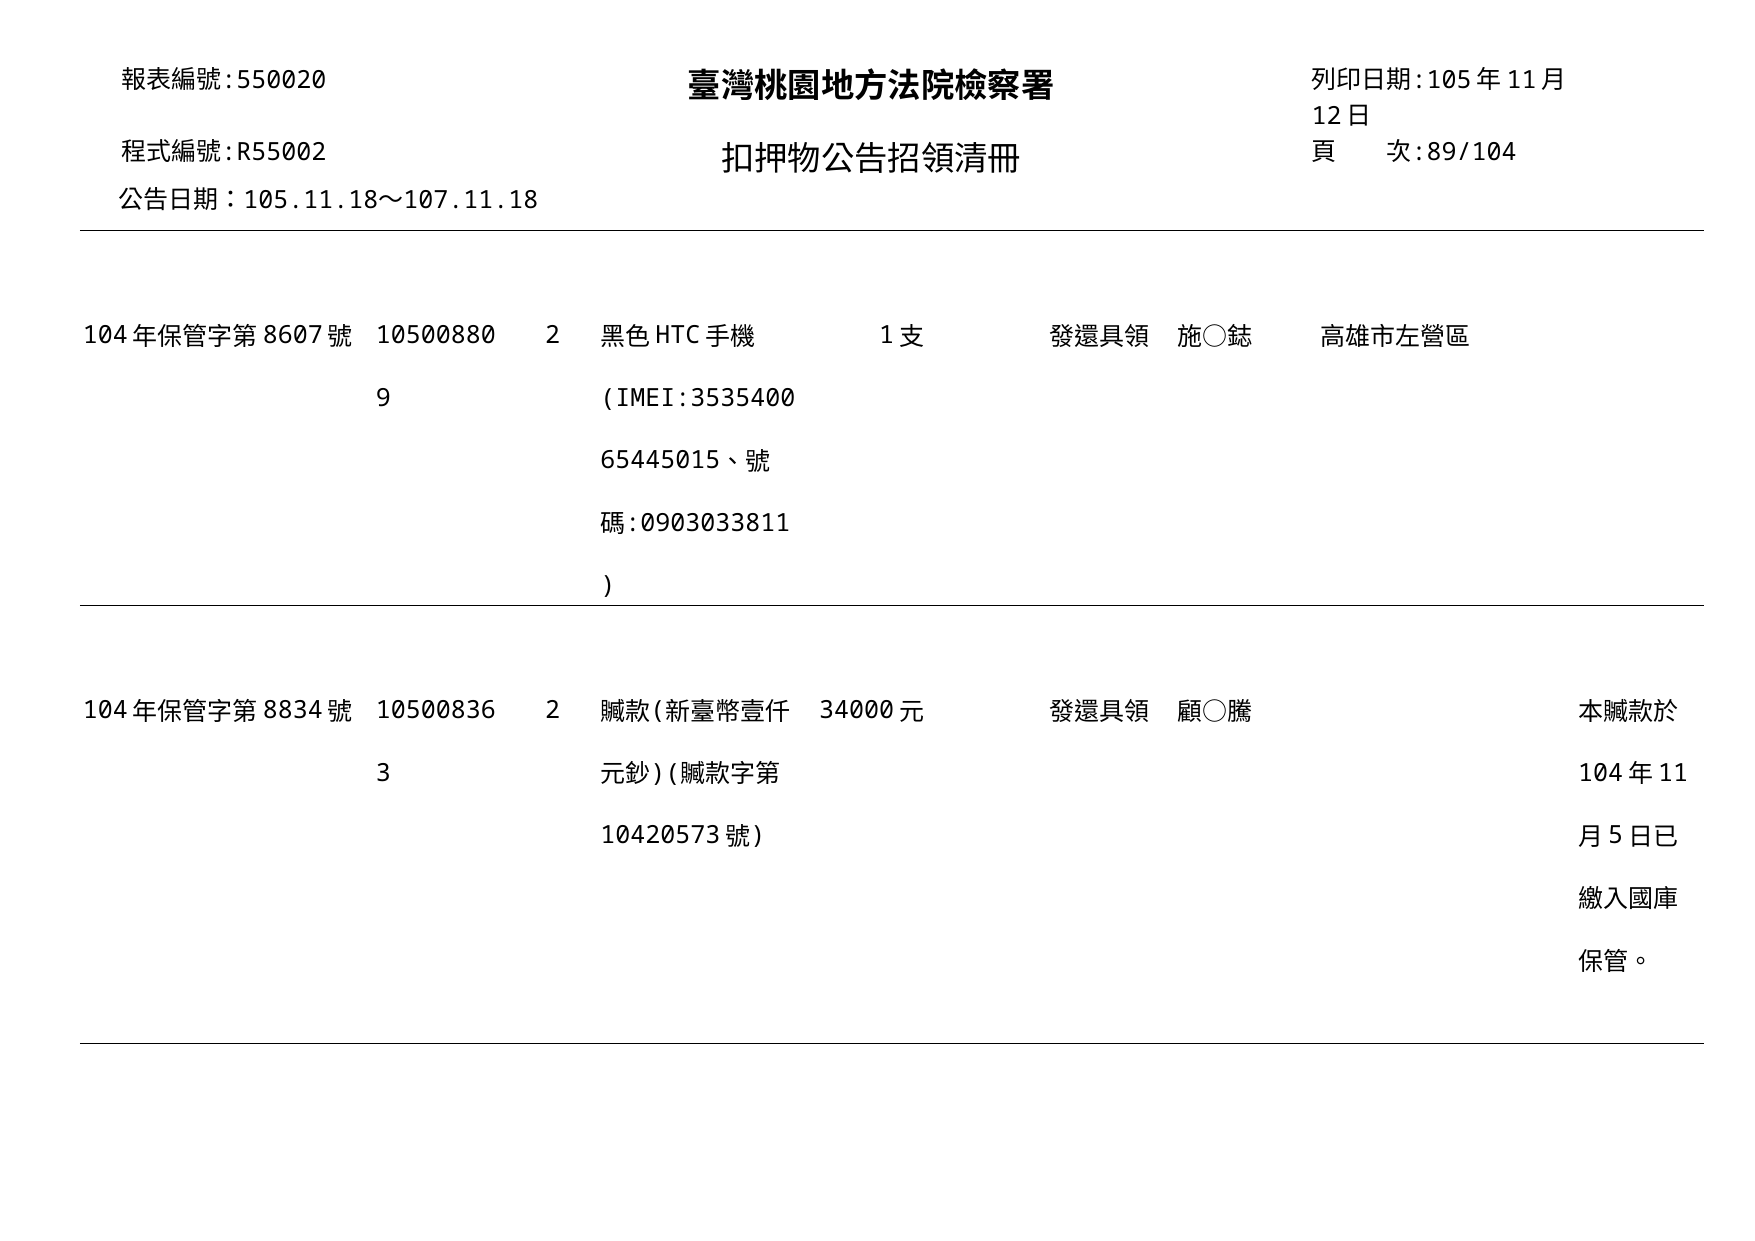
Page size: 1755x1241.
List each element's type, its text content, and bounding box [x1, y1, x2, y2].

table_cell 高雄市左營區 [1317, 231, 1575, 605]
table_cell 本贓款於104年11月5日已繳入國庫保管。 [1575, 606, 1704, 1042]
table_cell 發還具領 [1046, 231, 1175, 605]
table_cell 104年保管字第8607號 [80, 231, 373, 605]
table_cell 發還具領 [1046, 606, 1175, 1042]
table_cell 105008809 [373, 231, 507, 605]
table_cell 2 [507, 231, 597, 605]
table_cell 施○鋕 [1175, 231, 1317, 605]
table_cell [1575, 231, 1704, 605]
table_cell 105008363 [373, 606, 507, 1042]
table_cell 黑色HTC手機(IMEI:353540065445015、號碼:0903033811) [597, 231, 807, 605]
table_cell 104年保管字第8834號 [80, 606, 373, 1042]
table_cell 贓款(新臺幣壹仟元鈔)(贓款字第10420573號) [597, 606, 807, 1042]
table_cell [1317, 606, 1575, 1042]
table_cell [927, 231, 1046, 605]
table_cell 1支 [808, 231, 927, 605]
table_cell 2 [507, 606, 597, 1042]
table_cell 34000元 [808, 606, 927, 1042]
table_cell [927, 606, 1046, 1042]
table_cell 顧○騰 [1175, 606, 1317, 1042]
